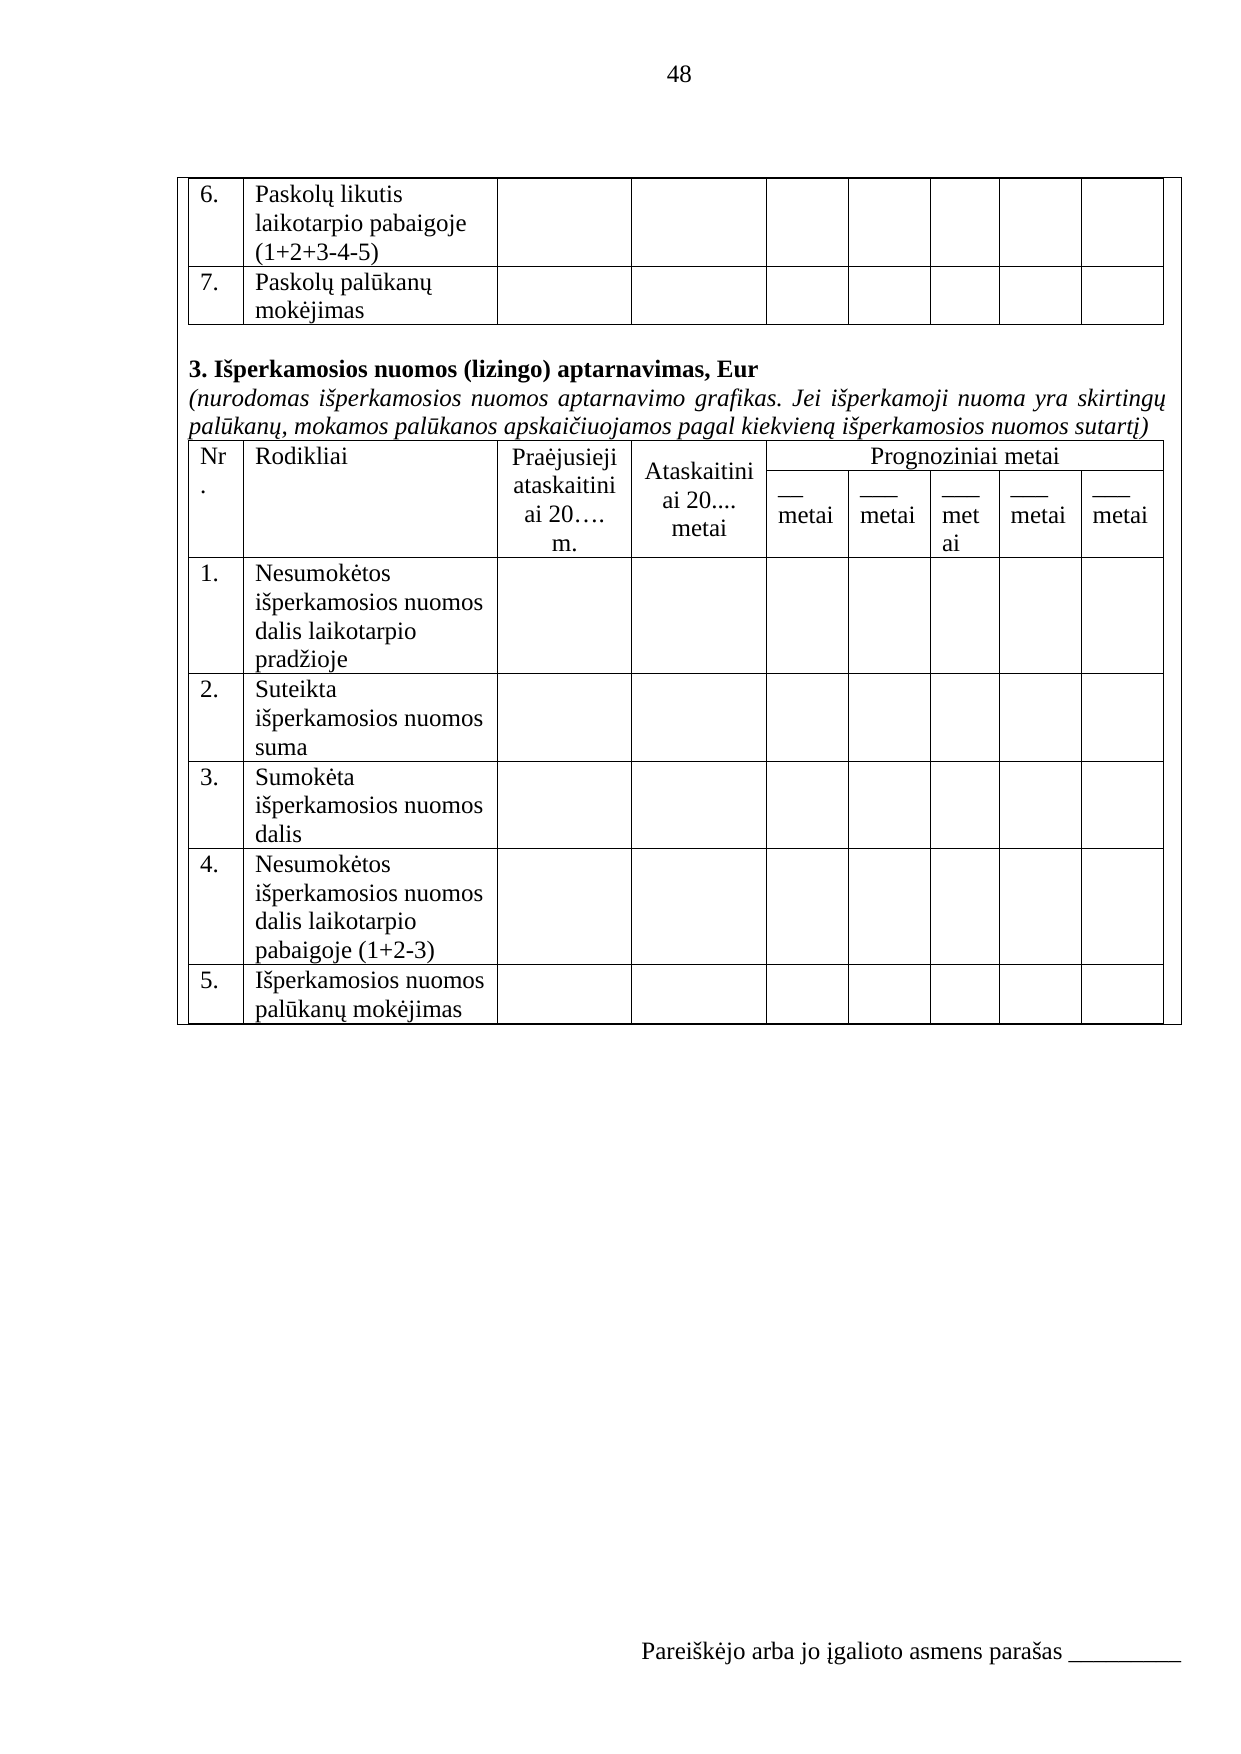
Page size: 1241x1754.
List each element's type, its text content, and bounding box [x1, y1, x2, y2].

table_cell [1082, 849, 1163, 964]
table_header Nr. [189, 441, 243, 557]
table_cell [1082, 558, 1163, 673]
table_cell 3. [189, 762, 243, 848]
table_cell [767, 965, 848, 1022]
table_cell 6. [189, 179, 243, 266]
table_cell [632, 674, 766, 761]
table_cell ___ metai [1082, 471, 1163, 557]
table_cell Nesumokėtos išperkamosios nuomos dalis laikotarpio pabaigoje (1+2-3) [244, 849, 497, 964]
table_cell [498, 674, 631, 761]
table_cell [1082, 267, 1163, 324]
table_cell [1000, 674, 1081, 761]
table_cell Suteikta išperkamosios nuomos suma [244, 674, 497, 761]
table_cell [632, 849, 766, 964]
table_cell [849, 267, 930, 324]
table_cell Nesumokėtos išperkamosios nuomos dalis laikotarpio pradžioje [244, 558, 497, 673]
table_cell [632, 179, 766, 266]
table_cell 7. [189, 267, 243, 324]
table_header Prognoziniai metai [767, 441, 1163, 470]
table_cell Išperkamosios nuomos palūkanų mokėjimas [244, 965, 497, 1022]
table_cell [931, 179, 999, 266]
table_cell [767, 179, 848, 266]
table_cell [632, 267, 766, 324]
table_cell [498, 179, 631, 266]
table_cell [1000, 965, 1081, 1022]
table_cell [1000, 179, 1081, 266]
table_cell [1082, 965, 1163, 1022]
table_cell Sumokėta išperkamosios nuomos dalis [244, 762, 497, 848]
table_cell [498, 267, 631, 324]
table_cell [1082, 762, 1163, 848]
table_cell [849, 762, 930, 848]
table_cell [1000, 267, 1081, 324]
table_cell 4. [189, 849, 243, 964]
table_cell [1000, 558, 1081, 673]
table_cell [632, 762, 766, 848]
table_cell [849, 965, 930, 1022]
table_cell [767, 267, 848, 324]
table_cell [931, 558, 999, 673]
table_cell [498, 558, 631, 673]
table_cell [1000, 849, 1081, 964]
table_cell [849, 179, 930, 266]
table_cell [498, 762, 631, 848]
table_cell [849, 849, 930, 964]
table_cell [931, 267, 999, 324]
table_cell 5. [189, 965, 243, 1022]
table_cell __ metai [767, 471, 848, 557]
table_cell [767, 674, 848, 761]
table_cell [849, 558, 930, 673]
table_cell [931, 849, 999, 964]
table_cell [767, 849, 848, 964]
table_cell 2. [189, 674, 243, 761]
table_cell [632, 558, 766, 673]
table_cell 1. [189, 558, 243, 673]
table_header Rodikliai [244, 441, 497, 557]
table_cell [931, 674, 999, 761]
table_cell ___ metai [1000, 471, 1081, 557]
table_cell [1000, 762, 1081, 848]
table_cell [632, 965, 766, 1022]
table_cell [1082, 179, 1163, 266]
table_header Ataskaitiniai 20.... metai [632, 441, 766, 557]
table_cell Paskolų likutis laikotarpio pabaigoje (1+2+3-4-5) [244, 179, 497, 266]
table_cell [498, 965, 631, 1022]
table_cell ___metai [931, 471, 999, 557]
table_cell 3. Išperkamosios nuomos (lizingo) aptarnavimas, Eur (nurodomas išperkamosios nuomos aptarnavimo grafikas. Jei išperkamoji nuoma yra skirtingų palūkanų, mokamos palūkanos apskaičiuojamos pagal kiekvieną išperkamosios nuomos sutartį) [178, 178, 1181, 1023]
table_cell [931, 965, 999, 1022]
table_cell [849, 674, 930, 761]
table_cell [498, 849, 631, 964]
table_cell [767, 558, 848, 673]
table_cell [1082, 674, 1163, 761]
table_header Praėjusieji ataskaitiniai 20…. m. [498, 441, 631, 557]
table_cell ___ metai [849, 471, 930, 557]
table_cell [931, 762, 999, 848]
table_cell [767, 762, 848, 848]
table_cell Paskolų palūkanų mokėjimas [244, 267, 497, 324]
